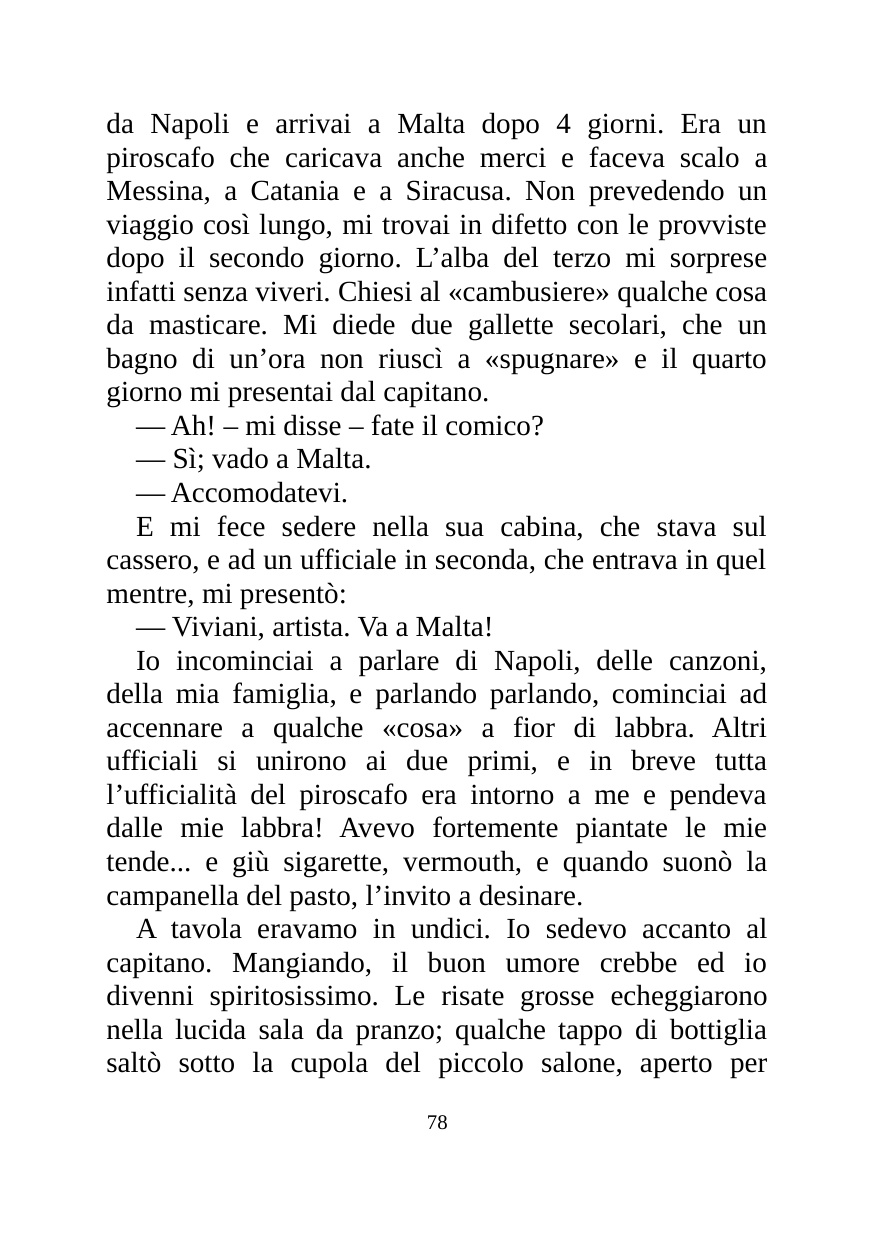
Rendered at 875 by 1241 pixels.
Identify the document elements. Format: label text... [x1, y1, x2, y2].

text — Accomodatevi. [106, 475, 768, 509]
text E mi fece sedere nella sua cabina, che stava sul cassero, e ad un ufficiale in seconda, che entrava in quel mentre, mi presentò: [106, 509, 768, 609]
text — Ah! – mi disse – fate il comico? [106, 408, 768, 442]
text da Napoli e arrivai a Malta dopo 4 giorni. Era un piroscafo che caricava anche merci e faceva scalo a Messina, a Catania e a Siracusa. Non prevedendo un viaggio così lungo, mi trovai in difetto con le provviste dopo il secondo giorno. L’alba del terzo mi sorprese infatti senza viveri. Chiesi al «cambusiere» qualche cosa da masticare. Mi diede due gallette secolari, che un bagno di un’ora non riuscì a «spugnare» e il quarto giorno mi presentai dal capitano. [106, 106, 768, 408]
text — Viviani, artista. Va a Malta! [106, 609, 768, 643]
text Io incominciai a parlare di Napoli, delle canzoni, della mia famiglia, e parlando parlando, cominciai ad accennare a qualche «cosa» a fior di labbra. Altri ufficiali si unirono ai due primi, e in breve tutta l’ufficialità del piroscafo era intorno a me e pendeva dalle mie labbra! Avevo fortemente piantate le mie tende... e giù sigarette, vermouth, e quando suonò la campanella del pasto, l’invito a desinare. [106, 643, 768, 911]
text — Sì; vado a Malta. [106, 442, 768, 475]
text A tavola eravamo in undici. Io sedevo accanto al capitano. Mangiando, il buon umore crebbe ed io divenni spiritosissimo. Le risate grosse echeggiarono nella lucida sala da pranzo; qualche tappo di bottiglia saltò sotto la cupola del piccolo salone, aperto per [106, 911, 768, 1079]
